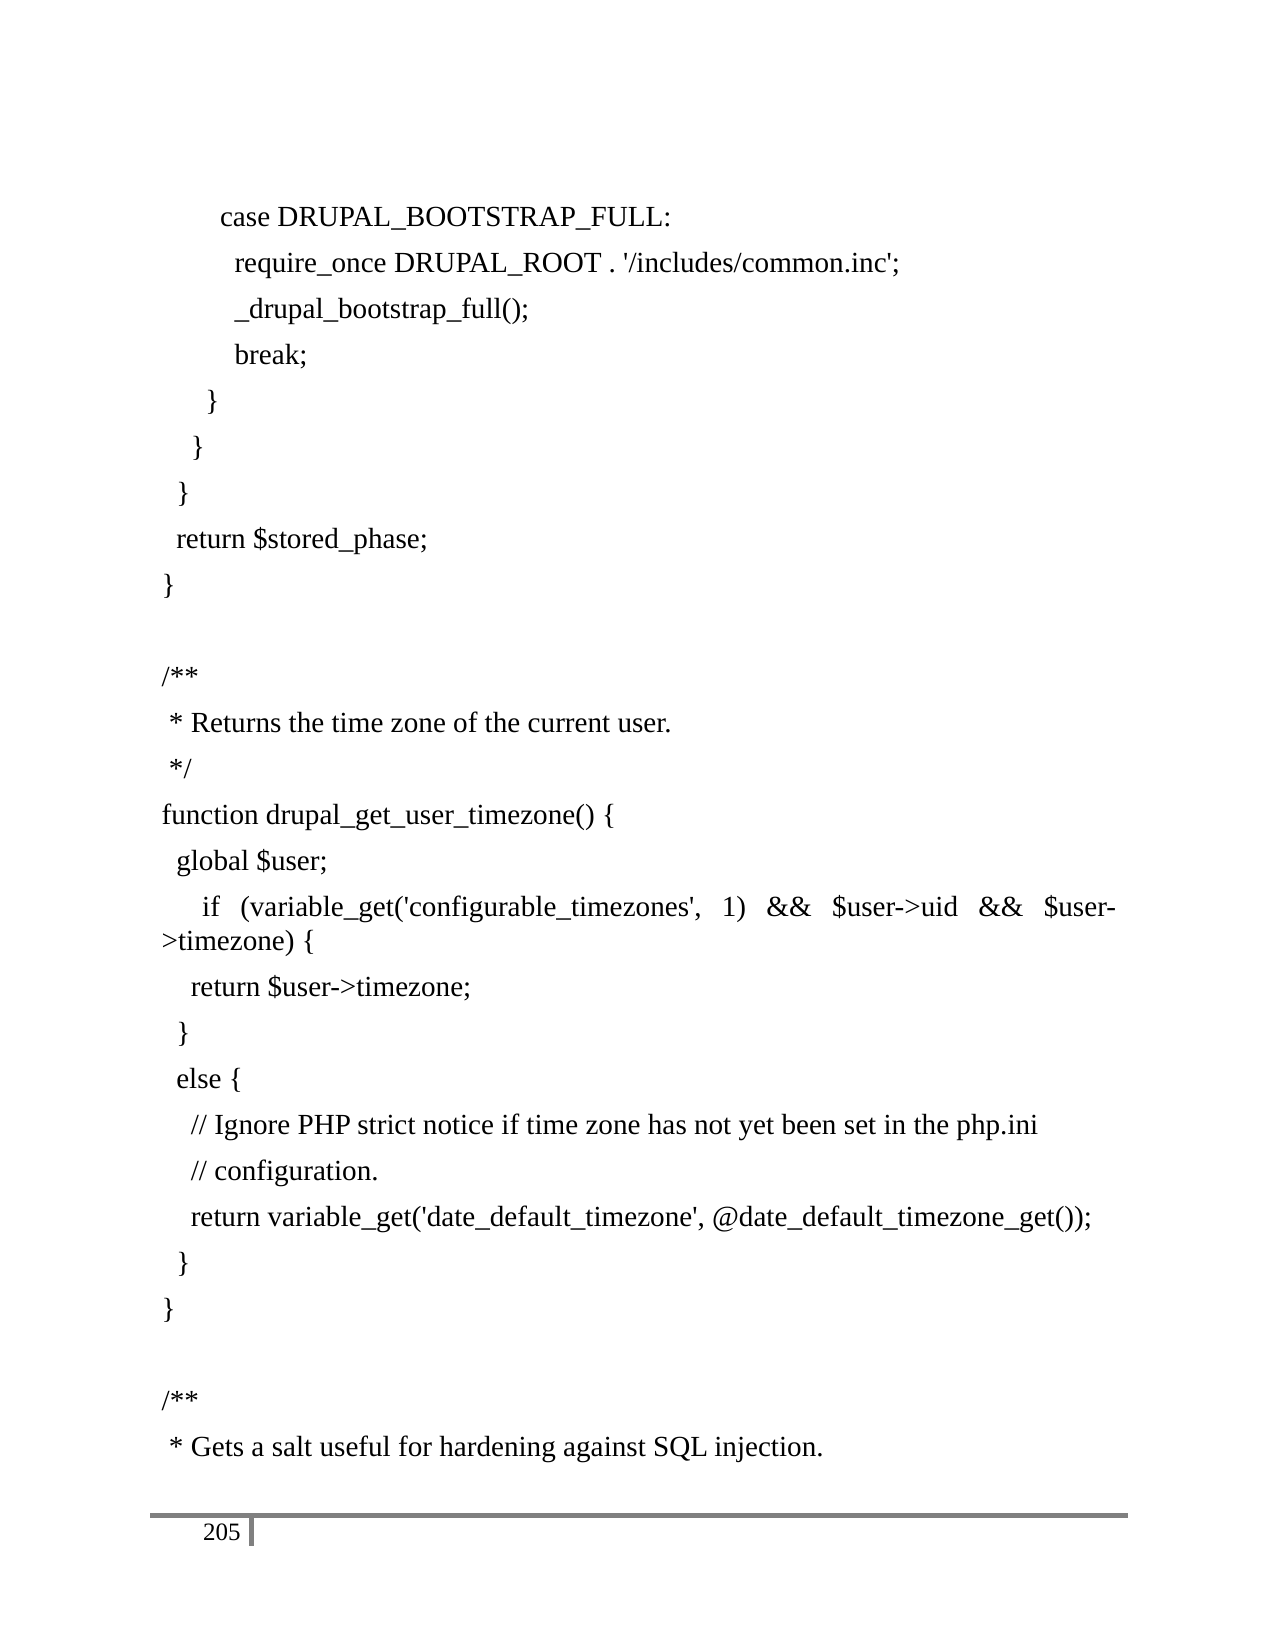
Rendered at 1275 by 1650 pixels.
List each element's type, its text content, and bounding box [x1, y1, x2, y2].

text } [161, 1015, 1117, 1049]
text * Gets a salt useful for hardening against SQL injection. [161, 1429, 1117, 1463]
text case DRUPAL_BOOTSTRAP_FULL: [161, 199, 1117, 232]
text else { [161, 1061, 1117, 1095]
text } [161, 429, 1117, 463]
text } [161, 383, 1117, 417]
text } [161, 1245, 1117, 1279]
text } [161, 475, 1117, 509]
text } [161, 567, 1117, 601]
text break; [161, 337, 1117, 371]
text /** [161, 659, 1117, 693]
text // Ignore PHP strict notice if time zone has not yet been set in the php.ini [161, 1107, 1117, 1141]
text global $user; [161, 843, 1117, 877]
text * Returns the time zone of the current user. [161, 705, 1117, 739]
text _drupal_bootstrap_full(); [161, 291, 1117, 324]
text if (variable_get('configurable_timezones', 1) && $user->uid && $user->timezone) { [161, 889, 1117, 957]
text return $user->timezone; [161, 969, 1117, 1003]
text /** [161, 1383, 1117, 1417]
text return variable_get('date_default_timezone', @date_default_timezone_get()); [161, 1199, 1117, 1233]
text require_once DRUPAL_ROOT . '/includes/common.inc'; [161, 245, 1117, 278]
text } [161, 1291, 1117, 1325]
text */ [161, 751, 1117, 785]
text // configuration. [161, 1153, 1117, 1187]
text function drupal_get_user_timezone() { [161, 797, 1117, 831]
text return $stored_phase; [161, 521, 1117, 555]
